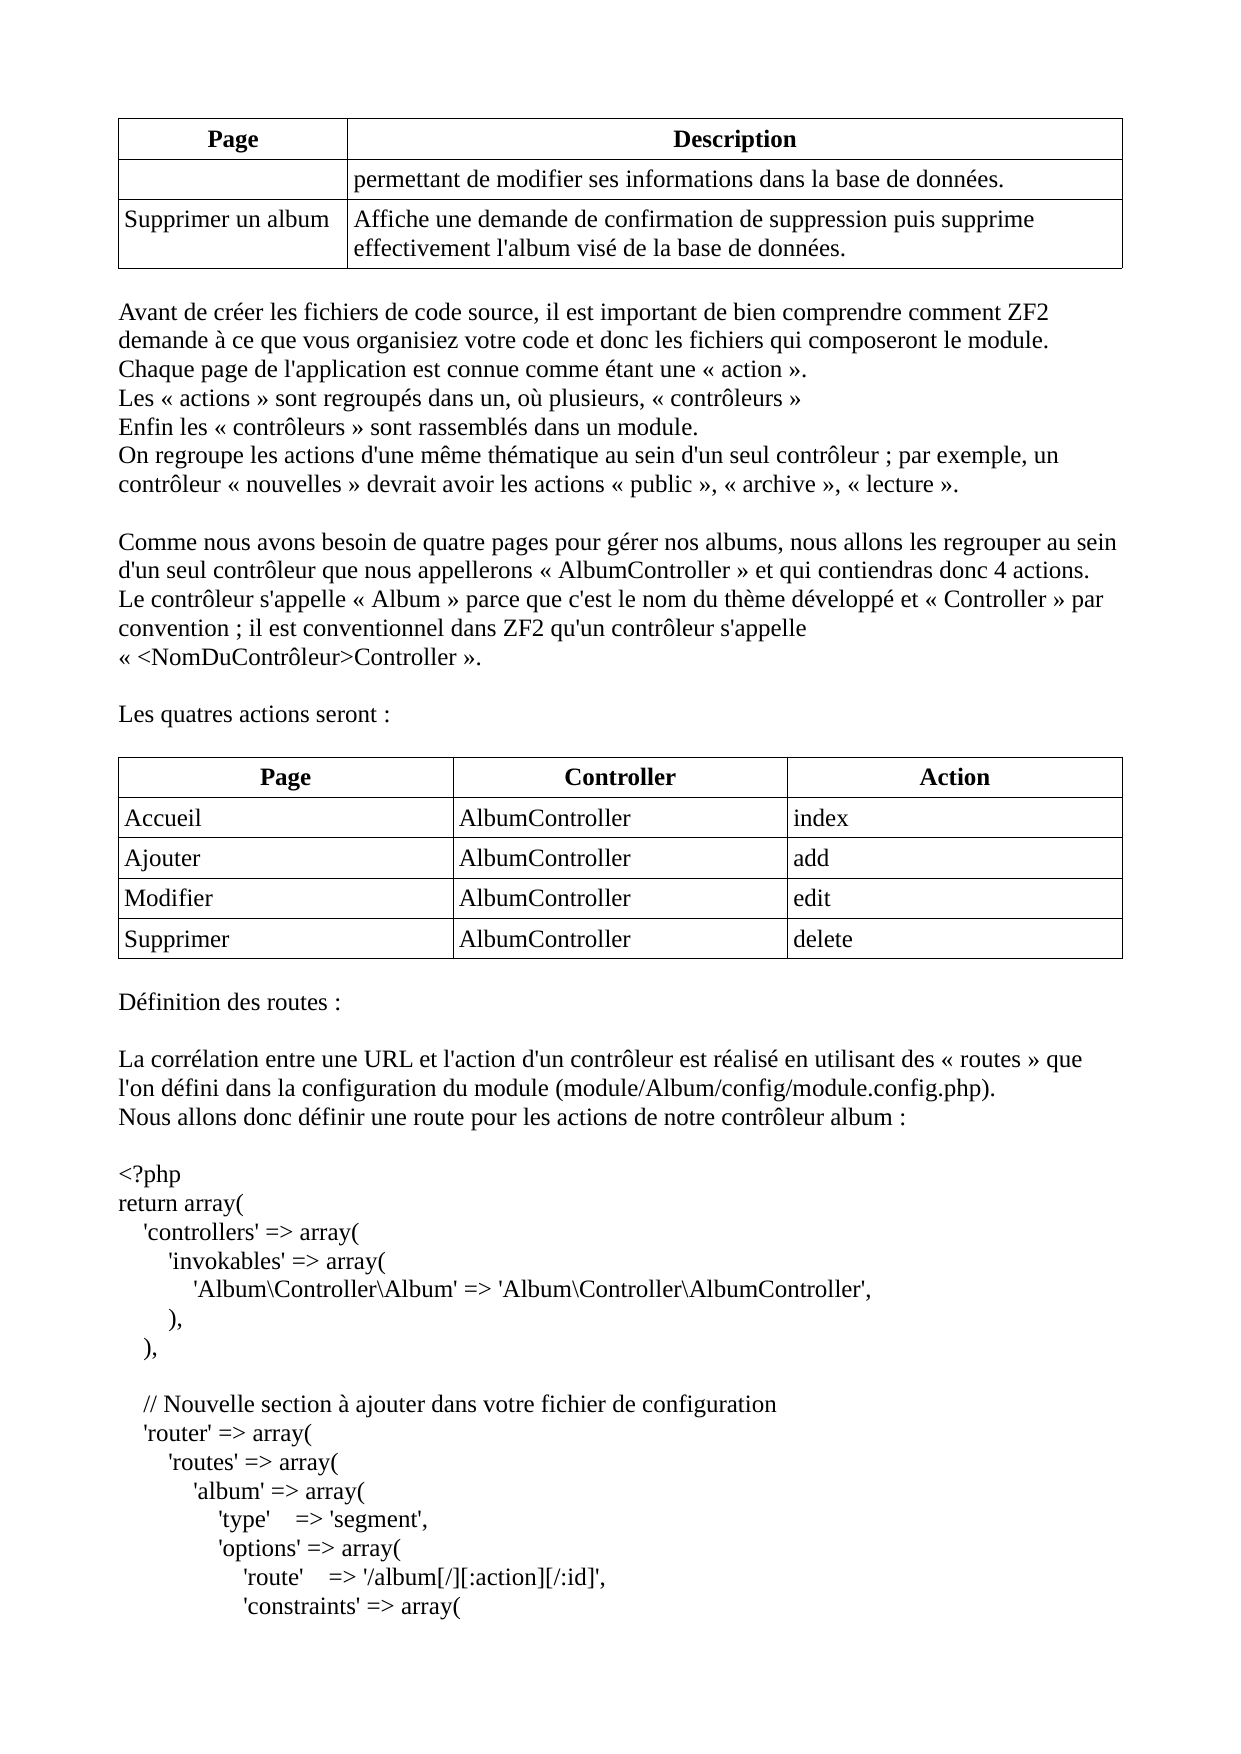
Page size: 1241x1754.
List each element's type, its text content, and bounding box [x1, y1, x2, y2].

table_cell index [788, 798, 1122, 837]
table_cell [119, 160, 347, 199]
text Le contrôleur s'appelle « Album » parce que c'est le nom du thème développé et « Controller » par convention ; il est conventionnel dans ZF2 qu'un contrôleur s'appelle « <NomDuContrôleur>Controller ». [118, 584, 1122, 670]
text Avant de créer les fichiers de code source, il est important de bien comprendre comment ZF2 demande à ce que vous organisiez votre code et donc les fichiers qui composeront le module. [118, 297, 1122, 354]
text 'album' => array( [118, 1476, 1122, 1504]
text // Nouvelle section à ajouter dans votre fichier de configuration [118, 1389, 1122, 1418]
table_cell permettant de modifier ses informations dans la base de données. [348, 160, 1122, 199]
text Définition des routes : [118, 987, 1122, 1016]
text 'router' => array( [118, 1418, 1122, 1447]
table_cell Supprimer un album [119, 200, 347, 268]
text ), [118, 1332, 1122, 1361]
text Les quatres actions seront : [118, 699, 1122, 728]
text On regroupe les actions d'une même thématique au sein d'un seul contrôleur ; par exemple, un contrôleur « nouvelles » devrait avoir les actions « public », « archive », « lecture ». [118, 440, 1122, 498]
text Nous allons donc définir une route pour les actions de notre contrôleur album : [118, 1102, 1122, 1131]
text 'invokables' => array( [118, 1246, 1122, 1274]
text 'type' => 'segment', [118, 1504, 1122, 1533]
table_cell edit [788, 879, 1122, 918]
text <?php [118, 1159, 1122, 1188]
table_header Controller [454, 758, 787, 797]
table_cell AlbumController [454, 879, 787, 918]
text 'options' => array( [118, 1533, 1122, 1562]
table_cell delete [788, 919, 1122, 958]
table_header Page [119, 758, 453, 797]
table_header Description [348, 119, 1122, 158]
table_cell Ajouter [119, 838, 453, 878]
text 'route' => '/album[/][:action][/:id]', [118, 1562, 1122, 1591]
table_header Action [788, 758, 1122, 797]
table_cell Accueil [119, 798, 453, 837]
table_header Page [119, 119, 347, 158]
text 'Album\Controller\Album' => 'Album\Controller\AlbumController', [118, 1274, 1122, 1303]
text Comme nous avons besoin de quatre pages pour gérer nos albums, nous allons les regrouper au sein d'un seul contrôleur que nous appellerons « AlbumController » et qui contiendras donc 4 actions. [118, 527, 1122, 584]
text return array( [118, 1188, 1122, 1217]
table_cell add [788, 838, 1122, 878]
text Les « actions » sont regroupés dans un, où plusieurs, « contrôleurs » [118, 383, 1122, 412]
text Chaque page de l'application est connue comme étant une « action ». [118, 354, 1122, 383]
table_cell Affiche une demande de confirmation de suppression puis supprime effectivement l'album visé de la base de données. [348, 200, 1122, 268]
table_cell Modifier [119, 879, 453, 918]
text 'constraints' => array( [118, 1591, 1122, 1619]
text ), [118, 1303, 1122, 1332]
text 'controllers' => array( [118, 1217, 1122, 1246]
text Enfin les « contrôleurs » sont rassemblés dans un module. [118, 412, 1122, 440]
table_cell AlbumController [454, 919, 787, 958]
text 'routes' => array( [118, 1447, 1122, 1476]
table_cell Supprimer [119, 919, 453, 958]
table_cell AlbumController [454, 798, 787, 837]
text La corrélation entre une URL et l'action d'un contrôleur est réalisé en utilisant des « routes » que l'on défini dans la configuration du module (module/Album/config/module.config.php). [118, 1044, 1122, 1102]
table_cell AlbumController [454, 838, 787, 878]
